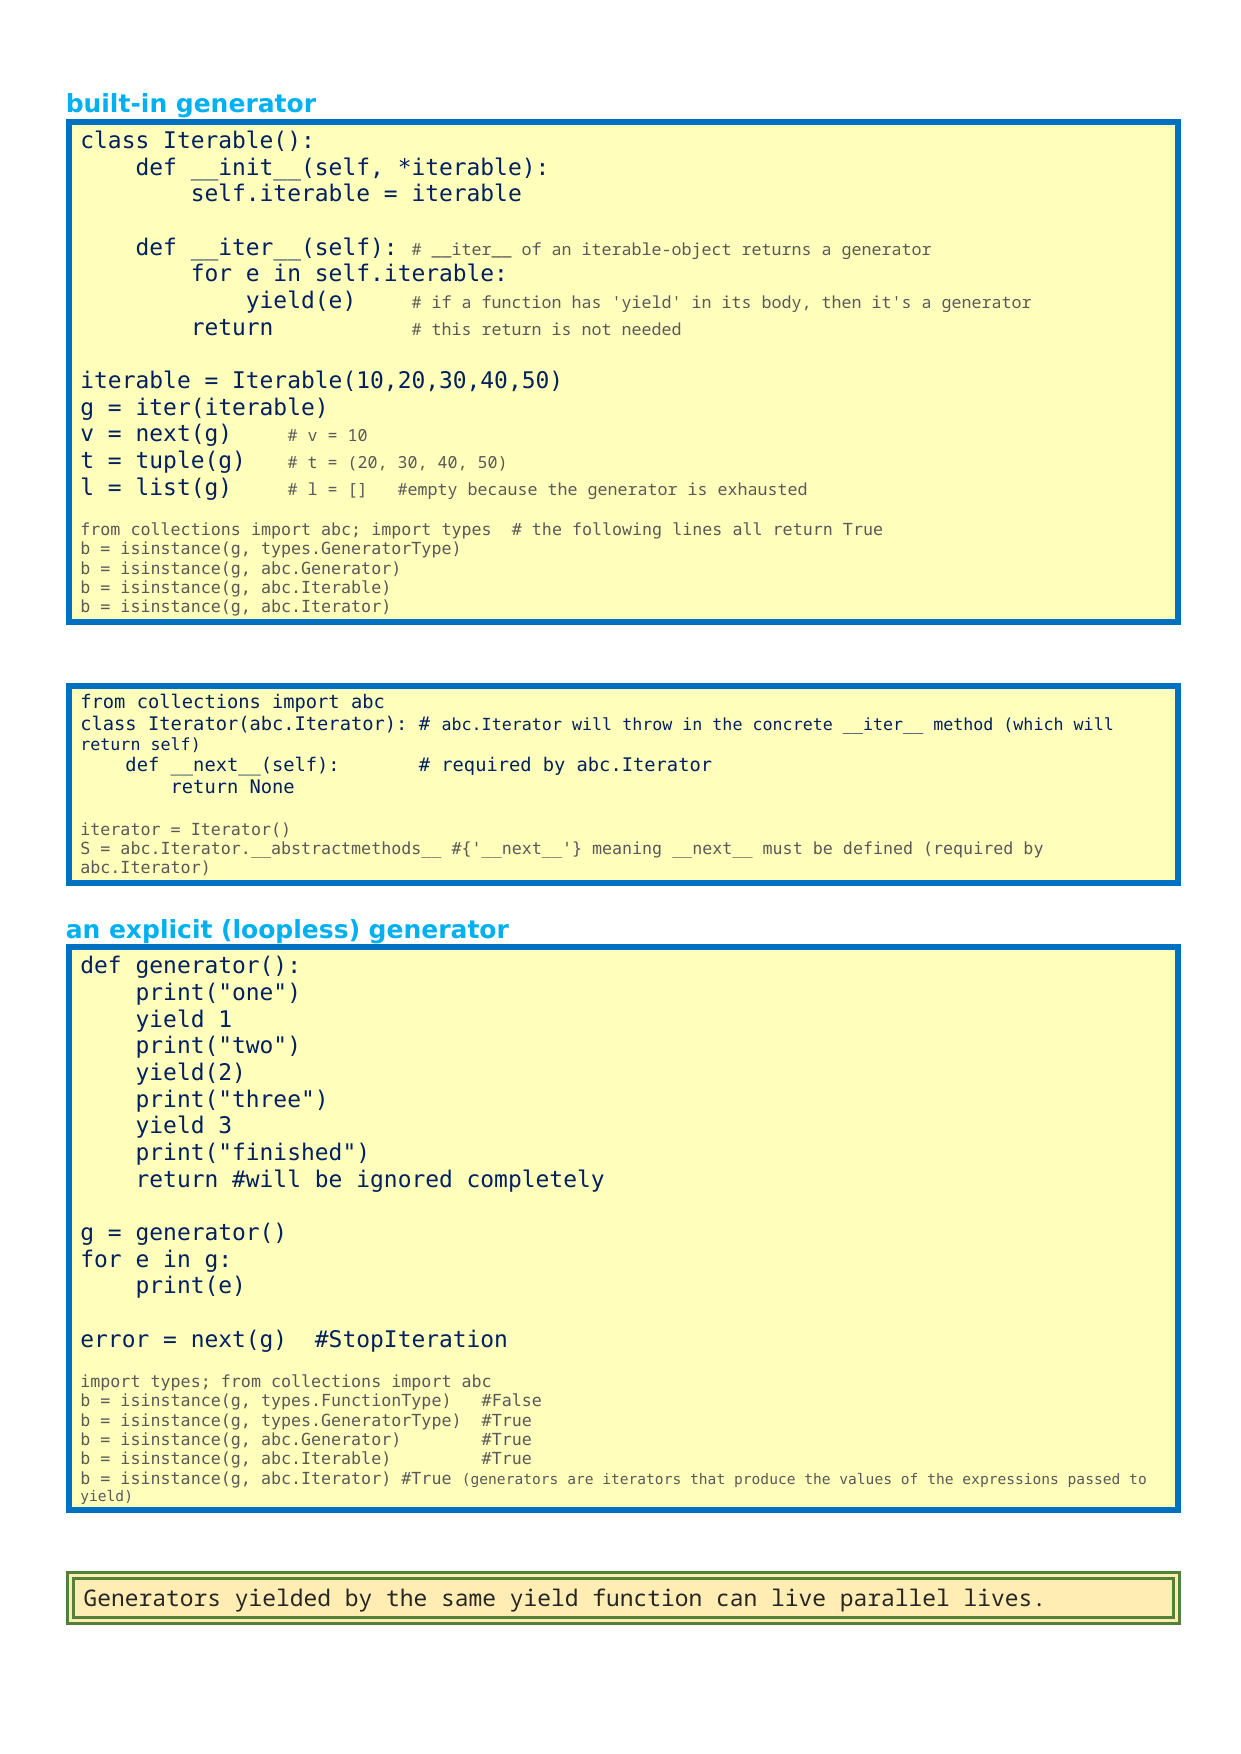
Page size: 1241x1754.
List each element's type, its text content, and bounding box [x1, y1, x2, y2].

text b = isinstance(g, abc.Generator) #True [72, 1422, 1175, 1441]
text b = isinstance(g, types.GeneratorType) [72, 531, 1175, 550]
text yield(2) [72, 1051, 1175, 1077]
text for e in g: [72, 1237, 1175, 1264]
text Generators yielded by the same yield function can live parallel lives. [69, 1574, 1178, 1622]
text class Iterator(abc.Iterator): # abc.Iterator will throw in the concrete __iter__ method (which will return self) [72, 704, 1175, 746]
text self.iterable = iterable [72, 172, 1175, 199]
text return # this return is not needed [72, 306, 1175, 332]
text yield 3 [72, 1104, 1175, 1131]
text def generator(): [72, 950, 1175, 971]
text yield(e) # if a function has 'yield' in its body, then it's a generator [72, 279, 1175, 306]
text iterable = Iterable(10,20,30,40,50) [72, 359, 1175, 386]
text print("finished") [72, 1131, 1175, 1157]
text return #will be ignored completely [72, 1157, 1175, 1184]
text for e in self.iterable: [72, 252, 1175, 279]
text error = next(g) #StopIteration [72, 1317, 1175, 1344]
text b = isinstance(g, abc.Iterable) [72, 570, 1175, 589]
text def __next__(self): # required by abc.Iterator [72, 746, 1175, 768]
text from collections import abc [72, 689, 1175, 704]
text def __iter__(self): # __iter__ of an iterable-object returns a generator [72, 226, 1175, 252]
text l = list(g) # l = [] #empty because the generator is exhausted [72, 466, 1175, 492]
title an explicit (loopless) generator [66, 915, 1181, 944]
text yield 1 [72, 997, 1175, 1024]
text class Iterable(): [72, 125, 1175, 146]
text def __init__(self, *iterable): [72, 146, 1175, 172]
text iterator = Iterator() [72, 811, 1175, 831]
text S = abc.Iterator.__abstractmethods__ #{'__next__'} meaning __next__ must be defined (required by abc.Iterator) [72, 831, 1175, 880]
text b = isinstance(g, abc.Generator) [72, 550, 1175, 570]
text print("two") [72, 1024, 1175, 1051]
text b = isinstance(g, abc.Iterator) #True (generators are iterators that produce the values of the expressions passed to yield) [72, 1460, 1175, 1507]
text g = generator() [72, 1211, 1175, 1237]
text b = isinstance(g, abc.Iterable) #True [72, 1441, 1175, 1460]
title built-in generator [66, 90, 1181, 119]
text print("three") [72, 1077, 1175, 1104]
text g = iter(iterable) [72, 386, 1175, 412]
text b = isinstance(g, types.GeneratorType) #True [72, 1402, 1175, 1422]
text b = isinstance(g, abc.Iterator) [72, 589, 1175, 619]
text v = next(g) # v = 10 [72, 412, 1175, 439]
text print(e) [72, 1264, 1175, 1291]
text t = tuple(g) # t = (20, 30, 40, 50) [72, 439, 1175, 466]
text import types; from collections import abc [72, 1363, 1175, 1383]
text print("one") [72, 971, 1175, 997]
text return None [72, 768, 1175, 789]
text from collections import abc; import types # the following lines all return True [72, 512, 1175, 531]
text b = isinstance(g, types.FunctionType) #False [72, 1383, 1175, 1402]
